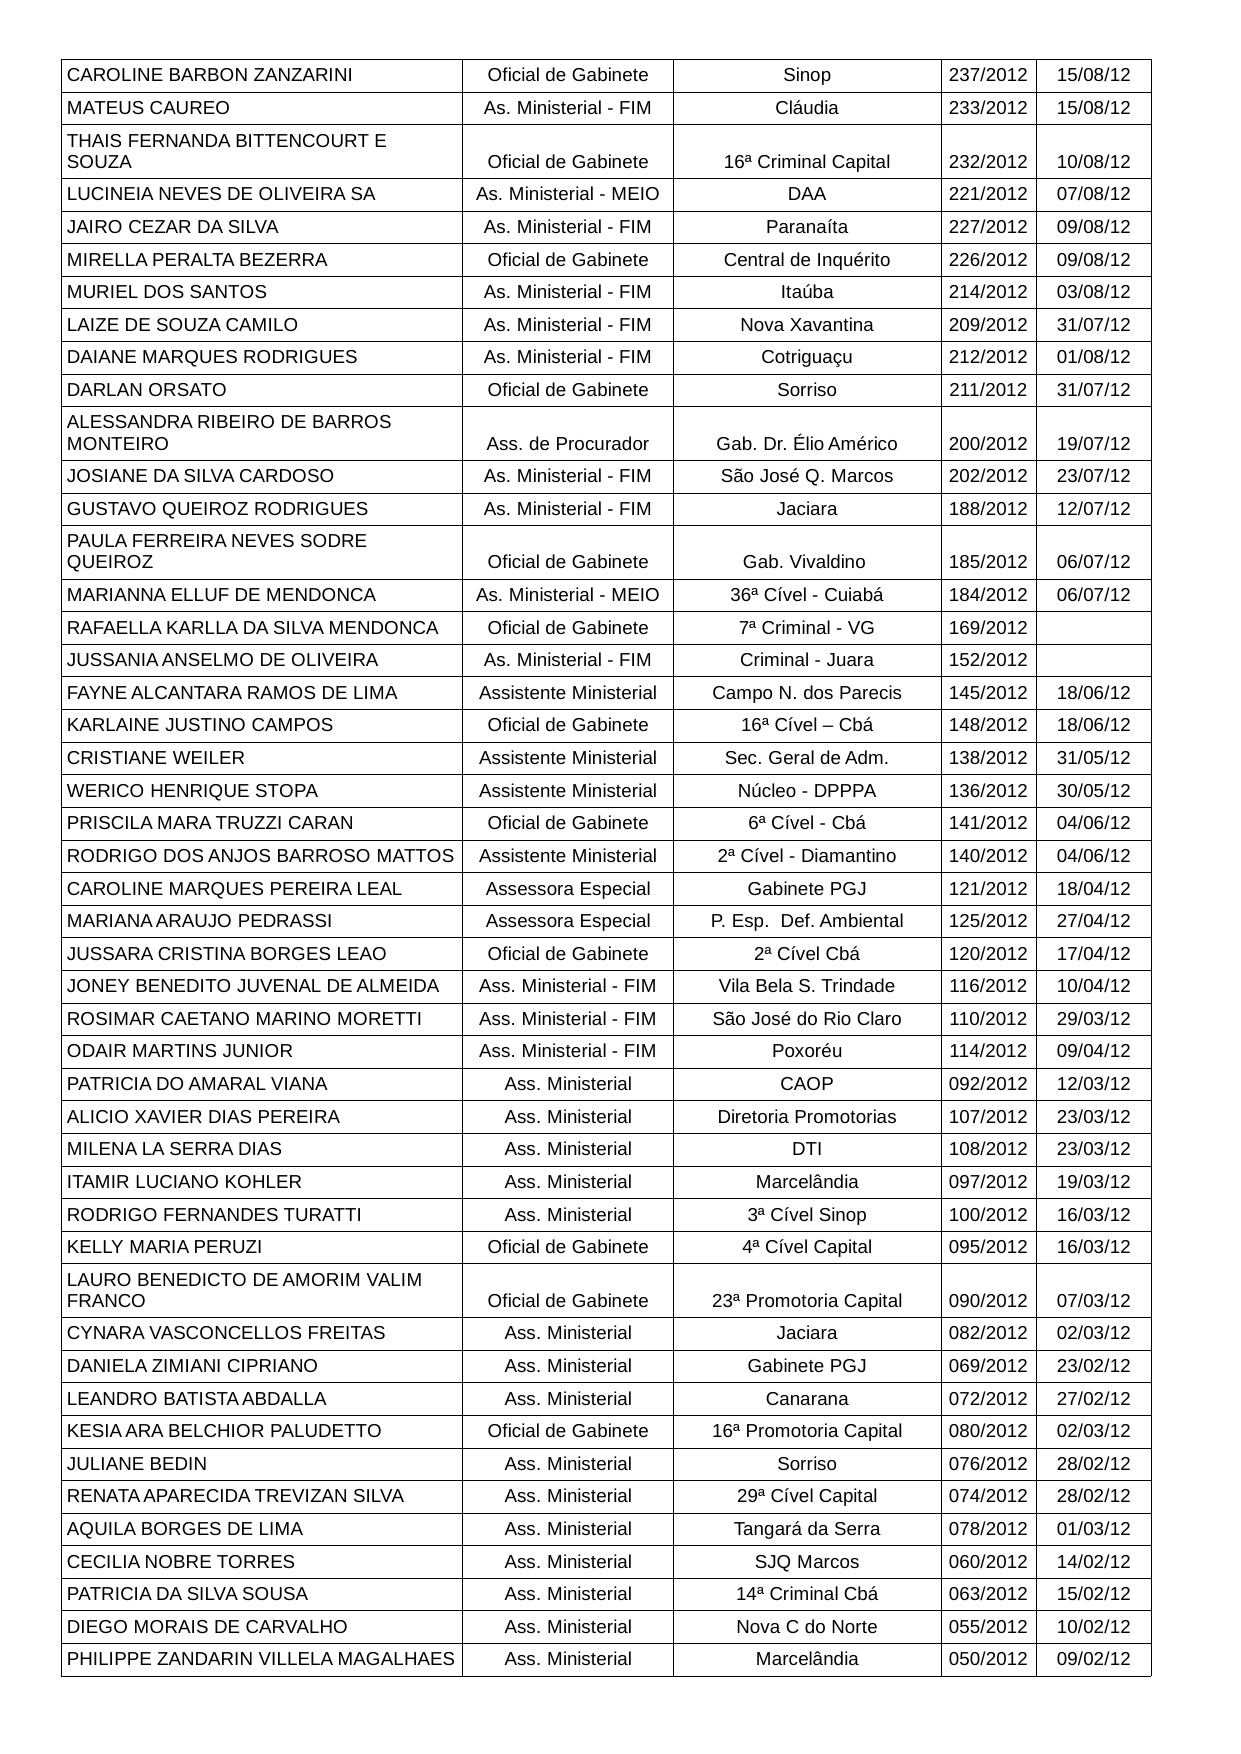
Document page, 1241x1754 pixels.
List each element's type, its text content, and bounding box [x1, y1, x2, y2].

table_cell Oficial de Gabinete [463, 1232, 673, 1263]
table_cell 211/2012 [942, 375, 1036, 406]
table_cell ODAIR MARTINS JUNIOR [62, 1036, 462, 1068]
table_cell 19/07/12 [1037, 407, 1151, 460]
table_cell 27/04/12 [1037, 906, 1151, 937]
table_cell 078/2012 [942, 1514, 1036, 1545]
table_cell Assessora Especial [463, 906, 673, 937]
table_cell 140/2012 [942, 841, 1036, 872]
table_cell Diretoria Promotorias [674, 1101, 941, 1133]
table_cell 107/2012 [942, 1101, 1036, 1133]
table_cell Sinop [674, 60, 941, 92]
table_cell Ass. Ministerial - FIM [463, 1004, 673, 1035]
table_cell 16ª Cível – Cbá [674, 710, 941, 742]
table_cell Ass. Ministerial - FIM [463, 1036, 673, 1068]
table_cell 116/2012 [942, 971, 1036, 1002]
table_cell Ass. Ministerial [463, 1167, 673, 1198]
table_cell 23/02/12 [1037, 1351, 1151, 1382]
table_cell São José do Rio Claro [674, 1004, 941, 1035]
table_cell Oficial de Gabinete [463, 375, 673, 406]
table_cell As. Ministerial - FIM [463, 93, 673, 124]
table_cell As. Ministerial - MEIO [463, 580, 673, 611]
table_cell FAYNE ALCANTARA RAMOS DE LIMA [62, 677, 462, 709]
table_cell 6ª Cível - Cbá [674, 808, 941, 839]
table_cell 4ª Cível Capital [674, 1232, 941, 1263]
table_cell Gab. Dr. Élio Américo [674, 407, 941, 460]
table_cell Sorriso [674, 1449, 941, 1480]
table_cell 28/02/12 [1037, 1481, 1151, 1513]
table_cell LAIZE DE SOUZA CAMILO [62, 309, 462, 341]
table_cell 10/04/12 [1037, 971, 1151, 1002]
table_cell PATRICIA DO AMARAL VIANA [62, 1069, 462, 1100]
table_cell WERICO HENRIQUE STOPA [62, 775, 462, 807]
table_cell Criminal - Juara [674, 645, 941, 676]
table_cell 19/03/12 [1037, 1167, 1151, 1198]
table_cell MURIEL DOS SANTOS [62, 277, 462, 308]
table_cell 06/07/12 [1037, 526, 1151, 579]
table_cell Campo N. dos Parecis [674, 677, 941, 709]
table_cell CAOP [674, 1069, 941, 1100]
table_cell GUSTAVO QUEIROZ RODRIGUES [62, 494, 462, 525]
table_cell 188/2012 [942, 494, 1036, 525]
table_cell 09/08/12 [1037, 244, 1151, 276]
table_cell 100/2012 [942, 1199, 1036, 1231]
table_cell JUSSARA CRISTINA BORGES LEAO [62, 938, 462, 970]
table_cell As. Ministerial - FIM [463, 309, 673, 341]
table_cell 114/2012 [942, 1036, 1036, 1068]
table_cell 141/2012 [942, 808, 1036, 839]
table_cell 185/2012 [942, 526, 1036, 579]
table_cell Oficial de Gabinete [463, 938, 673, 970]
table_cell Oficial de Gabinete [463, 612, 673, 644]
table_cell 06/07/12 [1037, 580, 1151, 611]
table_cell ROSIMAR CAETANO MARINO MORETTI [62, 1004, 462, 1035]
table_cell 097/2012 [942, 1167, 1036, 1198]
table_cell ITAMIR LUCIANO KOHLER [62, 1167, 462, 1198]
table_cell 28/02/12 [1037, 1449, 1151, 1480]
table_cell 18/04/12 [1037, 873, 1151, 905]
table_cell 23/07/12 [1037, 461, 1151, 492]
table_cell 050/2012 [942, 1644, 1036, 1676]
table_cell 125/2012 [942, 906, 1036, 937]
table_cell Tangará da Serra [674, 1514, 941, 1545]
table_cell 152/2012 [942, 645, 1036, 676]
table_cell Ass. Ministerial [463, 1611, 673, 1643]
table_cell 14/02/12 [1037, 1546, 1151, 1578]
table_cell Cláudia [674, 93, 941, 124]
table_cell LAURO BENEDICTO DE AMORIM VALIM FRANCO [62, 1264, 462, 1317]
table_cell 063/2012 [942, 1579, 1036, 1610]
table_cell 09/02/12 [1037, 1644, 1151, 1676]
table_cell MARIANNA ELLUF DE MENDONCA [62, 580, 462, 611]
table_cell 221/2012 [942, 179, 1036, 211]
table_cell 090/2012 [942, 1264, 1036, 1317]
table_cell 080/2012 [942, 1416, 1036, 1447]
table_cell Ass. Ministerial [463, 1199, 673, 1231]
table_cell LEANDRO BATISTA ABDALLA [62, 1383, 462, 1415]
table_cell 214/2012 [942, 277, 1036, 308]
table_cell MIRELLA PERALTA BEZERRA [62, 244, 462, 276]
table_cell Sec. Geral de Adm. [674, 743, 941, 774]
table_cell 136/2012 [942, 775, 1036, 807]
table_cell 16/03/12 [1037, 1199, 1151, 1231]
table_cell Poxoréu [674, 1036, 941, 1068]
table_cell 36ª Cível - Cuiabá [674, 580, 941, 611]
table_cell ALESSANDRA RIBEIRO DE BARROS MONTEIRO [62, 407, 462, 460]
table_cell Nova C do Norte [674, 1611, 941, 1643]
table_cell 138/2012 [942, 743, 1036, 774]
table_cell Itaúba [674, 277, 941, 308]
table_cell 01/03/12 [1037, 1514, 1151, 1545]
table_cell 148/2012 [942, 710, 1036, 742]
table_cell 10/02/12 [1037, 1611, 1151, 1643]
table_cell 15/08/12 [1037, 60, 1151, 92]
table_cell 072/2012 [942, 1383, 1036, 1415]
table_cell 226/2012 [942, 244, 1036, 276]
table_cell Sorriso [674, 375, 941, 406]
table_cell JAIRO CEZAR DA SILVA [62, 212, 462, 243]
table_cell 31/07/12 [1037, 309, 1151, 341]
table_cell 15/08/12 [1037, 93, 1151, 124]
table_cell 169/2012 [942, 612, 1036, 644]
table_cell 12/07/12 [1037, 494, 1151, 525]
table_cell 29/03/12 [1037, 1004, 1151, 1035]
table_cell RAFAELLA KARLLA DA SILVA MENDONCA [62, 612, 462, 644]
table_cell 184/2012 [942, 580, 1036, 611]
table_cell [1037, 645, 1151, 676]
table_cell Central de Inquérito [674, 244, 941, 276]
table_cell 04/06/12 [1037, 808, 1151, 839]
table_cell 16ª Criminal Capital [674, 125, 941, 178]
table_cell RODRIGO FERNANDES TURATTI [62, 1199, 462, 1231]
table_cell 2ª Cível Cbá [674, 938, 941, 970]
table_cell São José Q. Marcos [674, 461, 941, 492]
table_cell Ass. Ministerial [463, 1579, 673, 1610]
table_cell CAROLINE BARBON ZANZARINI [62, 60, 462, 92]
table_cell SJQ Marcos [674, 1546, 941, 1578]
table_cell As. Ministerial - FIM [463, 342, 673, 373]
table_cell Nova Xavantina [674, 309, 941, 341]
table_cell LUCINEIA NEVES DE OLIVEIRA SA [62, 179, 462, 211]
table_cell Oficial de Gabinete [463, 1264, 673, 1317]
table_cell Jaciara [674, 1318, 941, 1349]
table_cell Oficial de Gabinete [463, 244, 673, 276]
table_cell 060/2012 [942, 1546, 1036, 1578]
table_cell Ass. Ministerial [463, 1069, 673, 1100]
table_cell 233/2012 [942, 93, 1036, 124]
table_cell Marcelândia [674, 1644, 941, 1676]
table_cell MILENA LA SERRA DIAS [62, 1134, 462, 1166]
table_cell CRISTIANE WEILER [62, 743, 462, 774]
table_cell Ass. Ministerial [463, 1514, 673, 1545]
table_cell 31/07/12 [1037, 375, 1151, 406]
table_cell 07/08/12 [1037, 179, 1151, 211]
table_cell [1037, 612, 1151, 644]
table_cell JULIANE BEDIN [62, 1449, 462, 1480]
table_cell 232/2012 [942, 125, 1036, 178]
table_cell Oficial de Gabinete [463, 125, 673, 178]
table_cell Gabinete PGJ [674, 873, 941, 905]
table_cell Ass. Ministerial [463, 1318, 673, 1349]
table_cell Ass. Ministerial - FIM [463, 971, 673, 1002]
table_cell 18/06/12 [1037, 710, 1151, 742]
table_cell 212/2012 [942, 342, 1036, 373]
table_cell 12/03/12 [1037, 1069, 1151, 1100]
table_cell THAIS FERNANDA BITTENCOURT E SOUZA [62, 125, 462, 178]
table_cell 082/2012 [942, 1318, 1036, 1349]
table_cell JOSIANE DA SILVA CARDOSO [62, 461, 462, 492]
table_cell Assistente Ministerial [463, 775, 673, 807]
table_cell 31/05/12 [1037, 743, 1151, 774]
table_cell Assistente Ministerial [463, 743, 673, 774]
table_cell Paranaíta [674, 212, 941, 243]
table_cell Canarana [674, 1383, 941, 1415]
table_cell 14ª Criminal Cbá [674, 1579, 941, 1610]
table_cell Ass. Ministerial [463, 1449, 673, 1480]
table_cell 3ª Cível Sinop [674, 1199, 941, 1231]
table_cell MATEUS CAUREO [62, 93, 462, 124]
table_cell 17/04/12 [1037, 938, 1151, 970]
table_cell 200/2012 [942, 407, 1036, 460]
table_cell 092/2012 [942, 1069, 1036, 1100]
table_cell 120/2012 [942, 938, 1036, 970]
table_cell DAIANE MARQUES RODRIGUES [62, 342, 462, 373]
table_cell 110/2012 [942, 1004, 1036, 1035]
table_cell Oficial de Gabinete [463, 710, 673, 742]
table_cell 09/04/12 [1037, 1036, 1151, 1068]
table_cell As. Ministerial - FIM [463, 494, 673, 525]
table_cell 10/08/12 [1037, 125, 1151, 178]
table_cell KESIA ARA BELCHIOR PALUDETTO [62, 1416, 462, 1447]
table_cell CECILIA NOBRE TORRES [62, 1546, 462, 1578]
table_cell Vila Bela S. Trindade [674, 971, 941, 1002]
table_cell 04/06/12 [1037, 841, 1151, 872]
table_cell 237/2012 [942, 60, 1036, 92]
table_cell Assistente Ministerial [463, 841, 673, 872]
table_cell PHILIPPE ZANDARIN VILLELA MAGALHAES [62, 1644, 462, 1676]
table_cell 18/06/12 [1037, 677, 1151, 709]
table_cell Oficial de Gabinete [463, 808, 673, 839]
table_cell Ass. Ministerial [463, 1383, 673, 1415]
table_cell 02/03/12 [1037, 1416, 1151, 1447]
table_cell 01/08/12 [1037, 342, 1151, 373]
table_cell P. Esp. Def. Ambiental [674, 906, 941, 937]
table_cell Oficial de Gabinete [463, 1416, 673, 1447]
table_cell As. Ministerial - FIM [463, 461, 673, 492]
table_cell As. Ministerial - FIM [463, 277, 673, 308]
table_cell 16ª Promotoria Capital [674, 1416, 941, 1447]
table_cell Ass. Ministerial [463, 1546, 673, 1578]
table_cell Oficial de Gabinete [463, 526, 673, 579]
table_cell DARLAN ORSATO [62, 375, 462, 406]
table_cell ALICIO XAVIER DIAS PEREIRA [62, 1101, 462, 1133]
table_cell CYNARA VASCONCELLOS FREITAS [62, 1318, 462, 1349]
table_cell JONEY BENEDITO JUVENAL DE ALMEIDA [62, 971, 462, 1002]
table_cell Assistente Ministerial [463, 677, 673, 709]
table_cell KELLY MARIA PERUZI [62, 1232, 462, 1263]
table_cell Ass. Ministerial [463, 1101, 673, 1133]
table_cell 108/2012 [942, 1134, 1036, 1166]
table_cell DAA [674, 179, 941, 211]
table_cell 15/02/12 [1037, 1579, 1151, 1610]
table_cell Assessora Especial [463, 873, 673, 905]
table_cell Ass. Ministerial [463, 1644, 673, 1676]
table_cell Jaciara [674, 494, 941, 525]
table_cell PATRICIA DA SILVA SOUSA [62, 1579, 462, 1610]
table_cell As. Ministerial - FIM [463, 645, 673, 676]
table_cell JUSSANIA ANSELMO DE OLIVEIRA [62, 645, 462, 676]
table_cell 095/2012 [942, 1232, 1036, 1263]
table_cell 121/2012 [942, 873, 1036, 905]
table_cell 23ª Promotoria Capital [674, 1264, 941, 1317]
table_cell 074/2012 [942, 1481, 1036, 1513]
table_cell Ass. Ministerial [463, 1481, 673, 1513]
table_cell Ass. de Procurador [463, 407, 673, 460]
table_cell 2ª Cível - Diamantino [674, 841, 941, 872]
table_cell 16/03/12 [1037, 1232, 1151, 1263]
table_cell 23/03/12 [1037, 1101, 1151, 1133]
table_cell 23/03/12 [1037, 1134, 1151, 1166]
table_cell 29ª Cível Capital [674, 1481, 941, 1513]
table_cell AQUILA BORGES DE LIMA [62, 1514, 462, 1545]
table_cell DIEGO MORAIS DE CARVALHO [62, 1611, 462, 1643]
table_cell RODRIGO DOS ANJOS BARROSO MATTOS [62, 841, 462, 872]
table_cell RENATA APARECIDA TREVIZAN SILVA [62, 1481, 462, 1513]
table_cell 069/2012 [942, 1351, 1036, 1382]
table_cell 02/03/12 [1037, 1318, 1151, 1349]
table_cell 209/2012 [942, 309, 1036, 341]
table_cell Cotriguaçu [674, 342, 941, 373]
table_cell Gabinete PGJ [674, 1351, 941, 1382]
table_cell 055/2012 [942, 1611, 1036, 1643]
table_cell DANIELA ZIMIANI CIPRIANO [62, 1351, 462, 1382]
table_cell CAROLINE MARQUES PEREIRA LEAL [62, 873, 462, 905]
table_cell 09/08/12 [1037, 212, 1151, 243]
table_cell 30/05/12 [1037, 775, 1151, 807]
table_cell Gab. Vivaldino [674, 526, 941, 579]
table_cell 227/2012 [942, 212, 1036, 243]
table_cell As. Ministerial - MEIO [463, 179, 673, 211]
table_cell PRISCILA MARA TRUZZI CARAN [62, 808, 462, 839]
table_cell 03/08/12 [1037, 277, 1151, 308]
table_cell 202/2012 [942, 461, 1036, 492]
table_cell 27/02/12 [1037, 1383, 1151, 1415]
table_cell MARIANA ARAUJO PEDRASSI [62, 906, 462, 937]
table_cell As. Ministerial - FIM [463, 212, 673, 243]
table_cell PAULA FERREIRA NEVES SODRE QUEIROZ [62, 526, 462, 579]
table_cell Ass. Ministerial [463, 1351, 673, 1382]
table_cell Oficial de Gabinete [463, 60, 673, 92]
table_cell Ass. Ministerial [463, 1134, 673, 1166]
table_cell 145/2012 [942, 677, 1036, 709]
table_cell 07/03/12 [1037, 1264, 1151, 1317]
table_cell 076/2012 [942, 1449, 1036, 1480]
table_cell KARLAINE JUSTINO CAMPOS [62, 710, 462, 742]
table_cell DTI [674, 1134, 941, 1166]
table_cell 7ª Criminal - VG [674, 612, 941, 644]
table_cell Marcelândia [674, 1167, 941, 1198]
table_cell Núcleo - DPPPA [674, 775, 941, 807]
